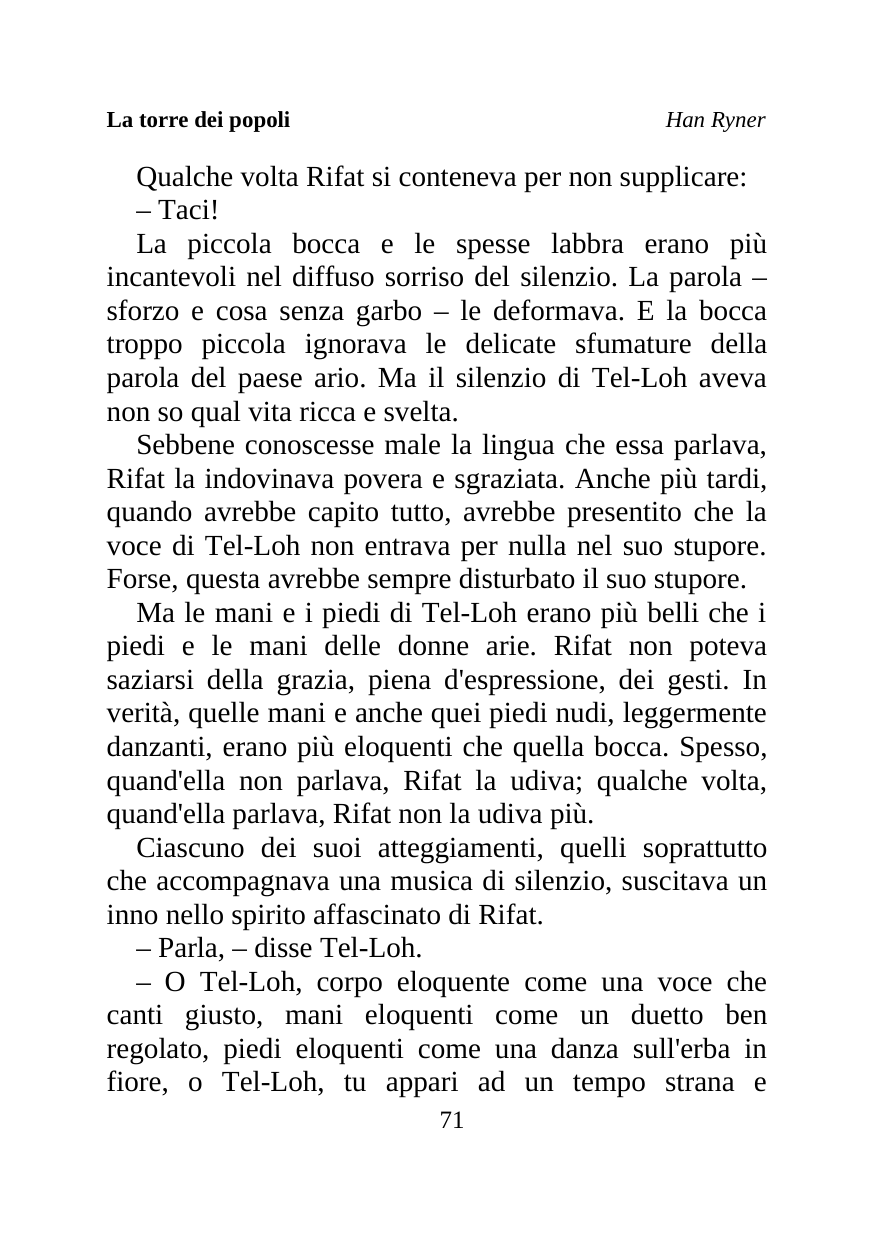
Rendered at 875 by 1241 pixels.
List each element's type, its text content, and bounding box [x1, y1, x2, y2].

text – Parla, – disse Tel-Loh. [106, 930, 768, 964]
text – O Tel-Loh, corpo eloquente come una voce che canti giusto, mani eloquenti come un duetto ben regolato, piedi eloquenti come una danza sull'erba in fiore, o Tel-Loh, tu appari ad un tempo strana e [106, 964, 768, 1098]
text Qualche volta Rifat si conteneva per non supplicare: [106, 159, 768, 192]
text – Taci! [106, 192, 768, 226]
text Ciascuno dei suoi atteggiamenti, quelli soprattutto che accompagnava una musica di silenzio, suscitava un inno nello spirito affascinato di Rifat. [106, 830, 768, 930]
text Sebbene conoscesse male la lingua che essa parlava, Rifat la indovinava povera e sgraziata. Anche più tardi, quando avrebbe capito tutto, avrebbe presentito che la voce di Tel-Loh non entrava per nulla nel suo stupore. Forse, questa avrebbe sempre disturbato il suo stupore. [106, 427, 768, 595]
text Ma le mani e i piedi di Tel-Loh erano più belli che i piedi e le mani delle donne arie. Rifat non poteva saziarsi della grazia, piena d'espressione, dei gesti. In verità, quelle mani e anche quei piedi nudi, leggermente danzanti, erano più eloquenti che quella bocca. Spesso, quand'ella non parlava, Rifat la udiva; qualche volta, quand'ella parlava, Rifat non la udiva più. [106, 595, 768, 830]
text La piccola bocca e le spesse labbra erano più incantevoli nel diffuso sorriso del silenzio. La parola – sforzo e cosa senza garbo – le deformava. E la bocca troppo piccola ignorava le delicate sfumature della parola del paese ario. Ma il silenzio di Tel-Loh aveva non so qual vita ricca e svelta. [106, 226, 768, 427]
